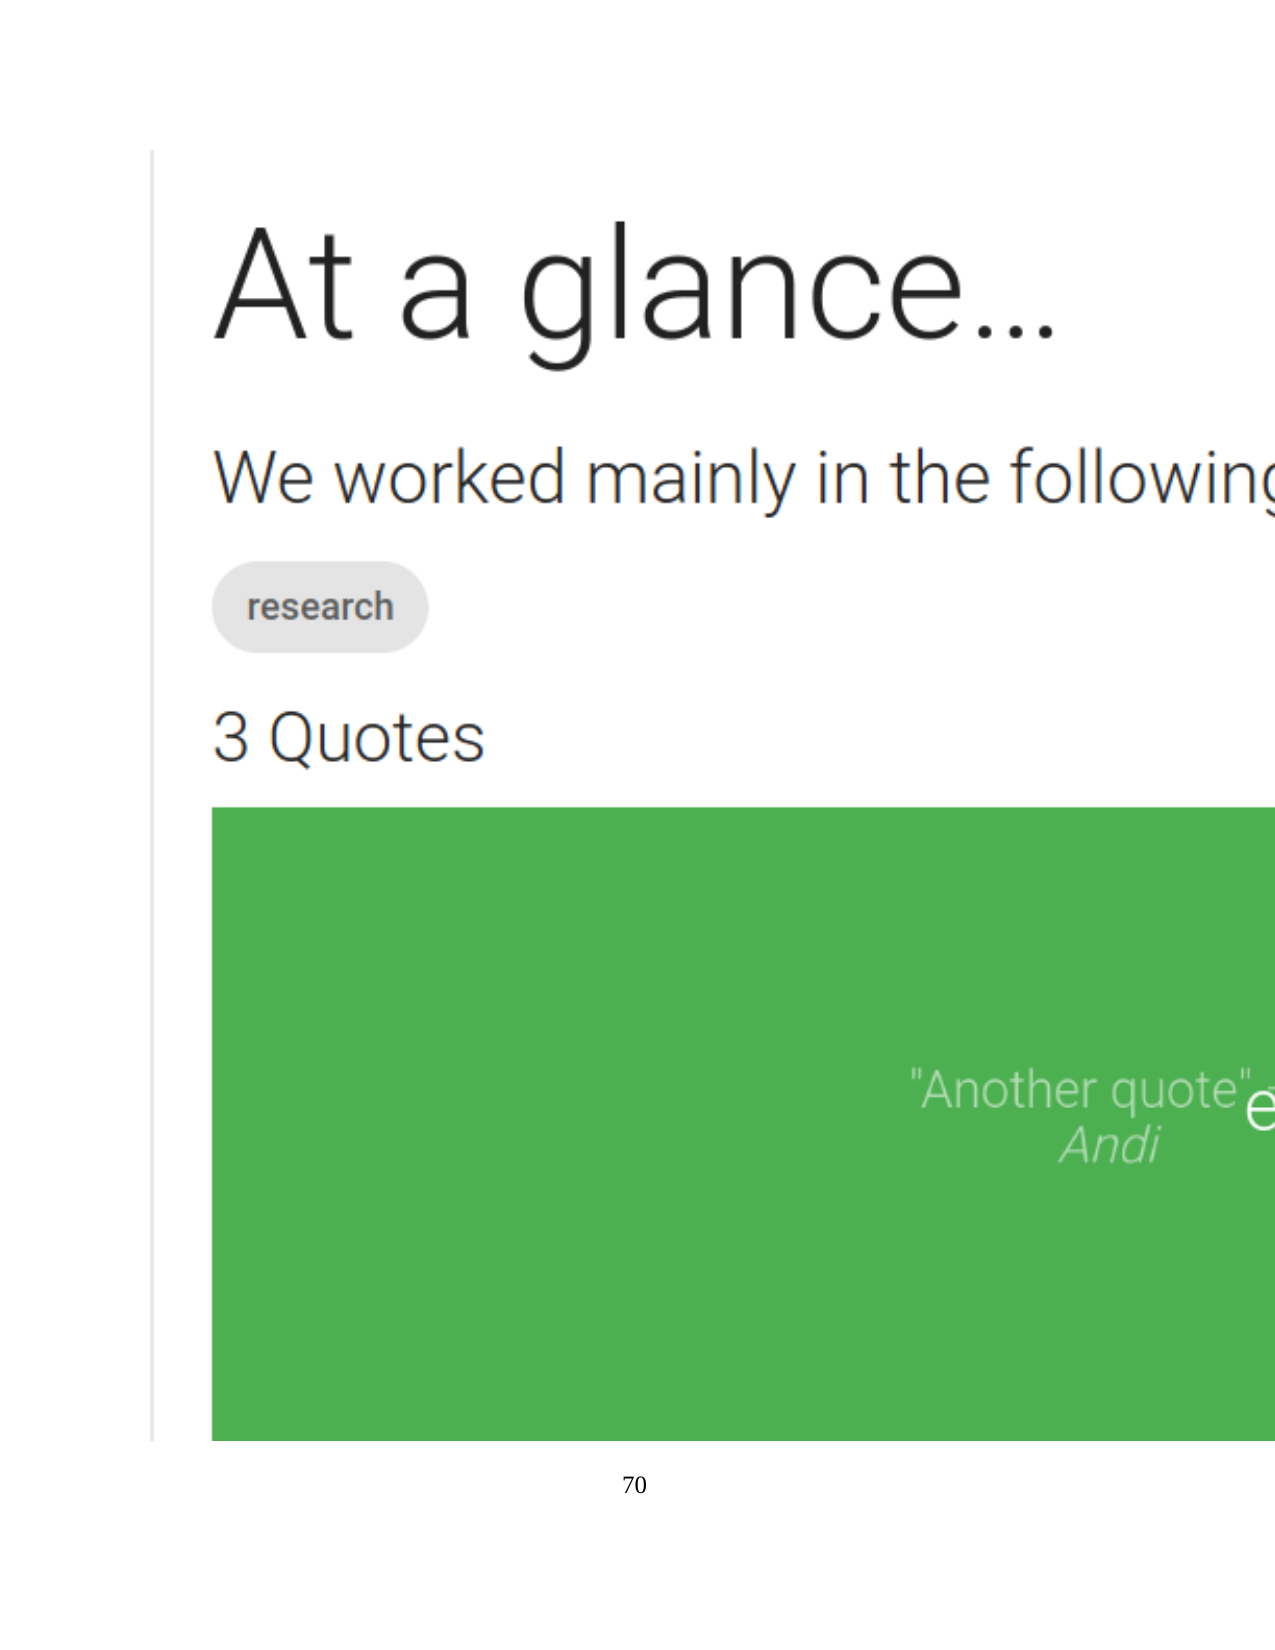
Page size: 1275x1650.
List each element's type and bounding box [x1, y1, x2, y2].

picture [150, 150, 1275, 1441]
